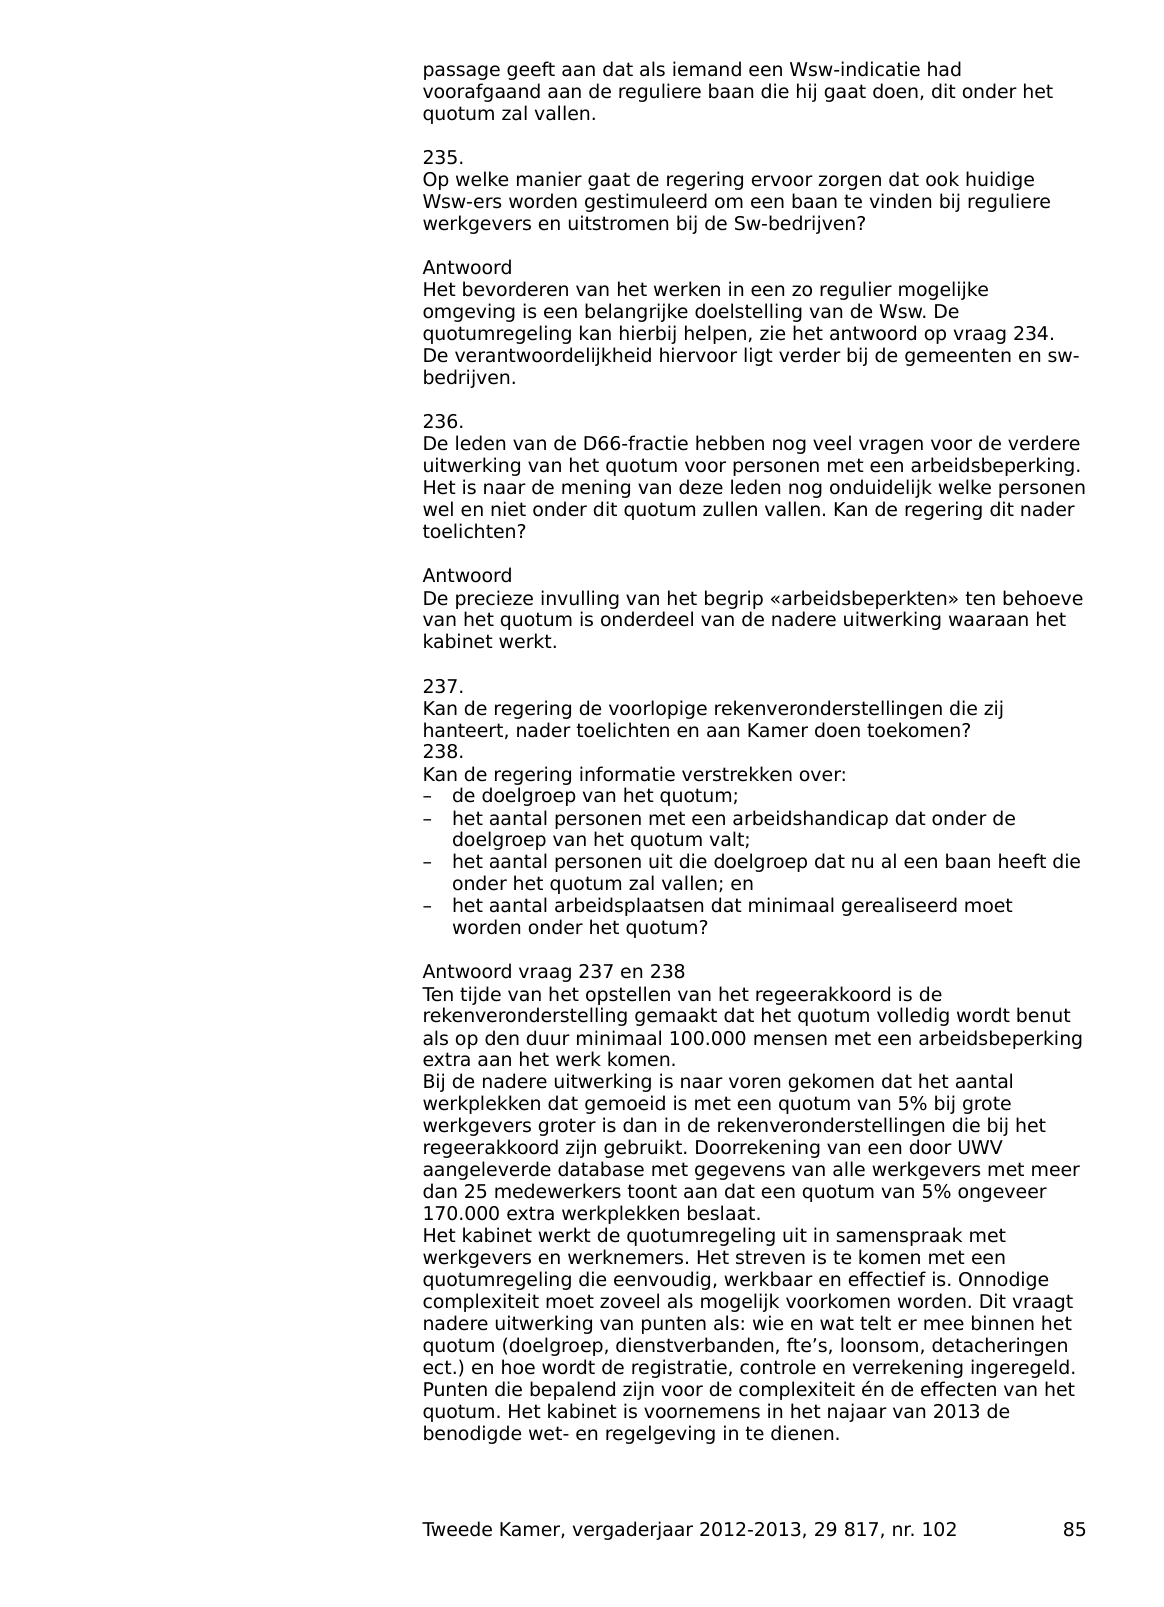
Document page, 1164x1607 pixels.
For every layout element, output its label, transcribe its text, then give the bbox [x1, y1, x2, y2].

text Ten tijde van het opstellen van het regeerakkoord is de rekenveronderstelling gemaakt dat het quotum volledig wordt benut als op den duur minimaal 100.000 mensen met een arbeidsbeperking extra aan het werk komen. [422, 983, 1087, 1071]
text Antwoord [422, 565, 1087, 587]
text passage geeft aan dat als iemand een Wsw-indicatie had voorafgaand aan de reguliere baan die hij gaat doen, dit onder het quotum zal vallen. [422, 59, 1087, 125]
text Het bevorderen van het werken in een zo regulier mogelijke omgeving is een belangrijke doelstelling van de Wsw. De quotumregeling kan hierbij helpen, zie het antwoord op vraag 234. De verantwoordelijkheid hiervoor ligt verder bij de gemeenten en sw-bedrijven. [422, 279, 1087, 389]
text 235. [422, 147, 1087, 169]
text 237. [422, 676, 1087, 697]
text Het kabinet werkt de quotumregeling uit in samenspraak met werkgevers en werknemers. Het streven is te komen met een quotumregeling die eenvoudig, werkbaar en effectief is. Onnodige complexiteit moet zoveel als mogelijk voorkomen worden. Dit vraagt nadere uitwerking van punten als: wie en wat telt er mee binnen het quotum (doelgroep, dienstverbanden, fte’s, loonsom, detacheringen ect.) en hoe wordt de registratie, controle en verrekening ingeregeld. Punten die bepalend zijn voor de complexiteit én de effecten van het quotum. Het kabinet is voornemens in het najaar van 2013 de benodigde wet- en regelgeving in te dienen. [422, 1225, 1087, 1445]
text Kan de regering de voorlopige rekenveronderstellingen die zij hanteert, nader toelichten en aan Kamer doen toekomen? [422, 697, 1087, 741]
text Kan de regering informatie verstrekken over: [422, 763, 1087, 785]
text 238. [422, 741, 1087, 763]
text – het aantal arbeidsplaatsen dat minimaal gerealiseerd moet worden onder het quotum? [422, 895, 1087, 939]
text 236. [422, 411, 1087, 433]
text Bij de nadere uitwerking is naar voren gekomen dat het aantal werkplekken dat gemoeid is met een quotum van 5% bij grote werkgevers groter is dan in de rekenveronderstellingen die bij het regeerakkoord zijn gebruikt. Doorrekening van een door UWV aangeleverde database met gegevens van alle werkgevers met meer dan 25 medewerkers toont aan dat een quotum van 5% ongeveer 170.000 extra werkplekken beslaat. [422, 1071, 1087, 1225]
text – het aantal personen met een arbeidshandicap dat onder de doelgroep van het quotum valt; [422, 807, 1087, 851]
text Op welke manier gaat de regering ervoor zorgen dat ook huidige Wsw-ers worden gestimuleerd om een baan te vinden bij reguliere werkgevers en uitstromen bij de Sw-bedrijven? [422, 169, 1087, 235]
text – het aantal personen uit die doelgroep dat nu al een baan heeft die onder het quotum zal vallen; en [422, 851, 1087, 895]
text Antwoord vraag 237 en 238 [422, 961, 1087, 983]
text De leden van de D66-fractie hebben nog veel vragen voor de verdere uitwerking van het quotum voor personen met een arbeidsbeperking. Het is naar de mening van deze leden nog onduidelijk welke personen wel en niet onder dit quotum zullen vallen. Kan de regering dit nader toelichten? [422, 433, 1087, 543]
text Antwoord [422, 257, 1087, 279]
text De precieze invulling van het begrip «arbeidsbeperkten» ten behoeve van het quotum is onderdeel van de nadere uitwerking waaraan het kabinet werkt. [422, 587, 1087, 653]
text – de doelgroep van het quotum; [422, 785, 1087, 807]
